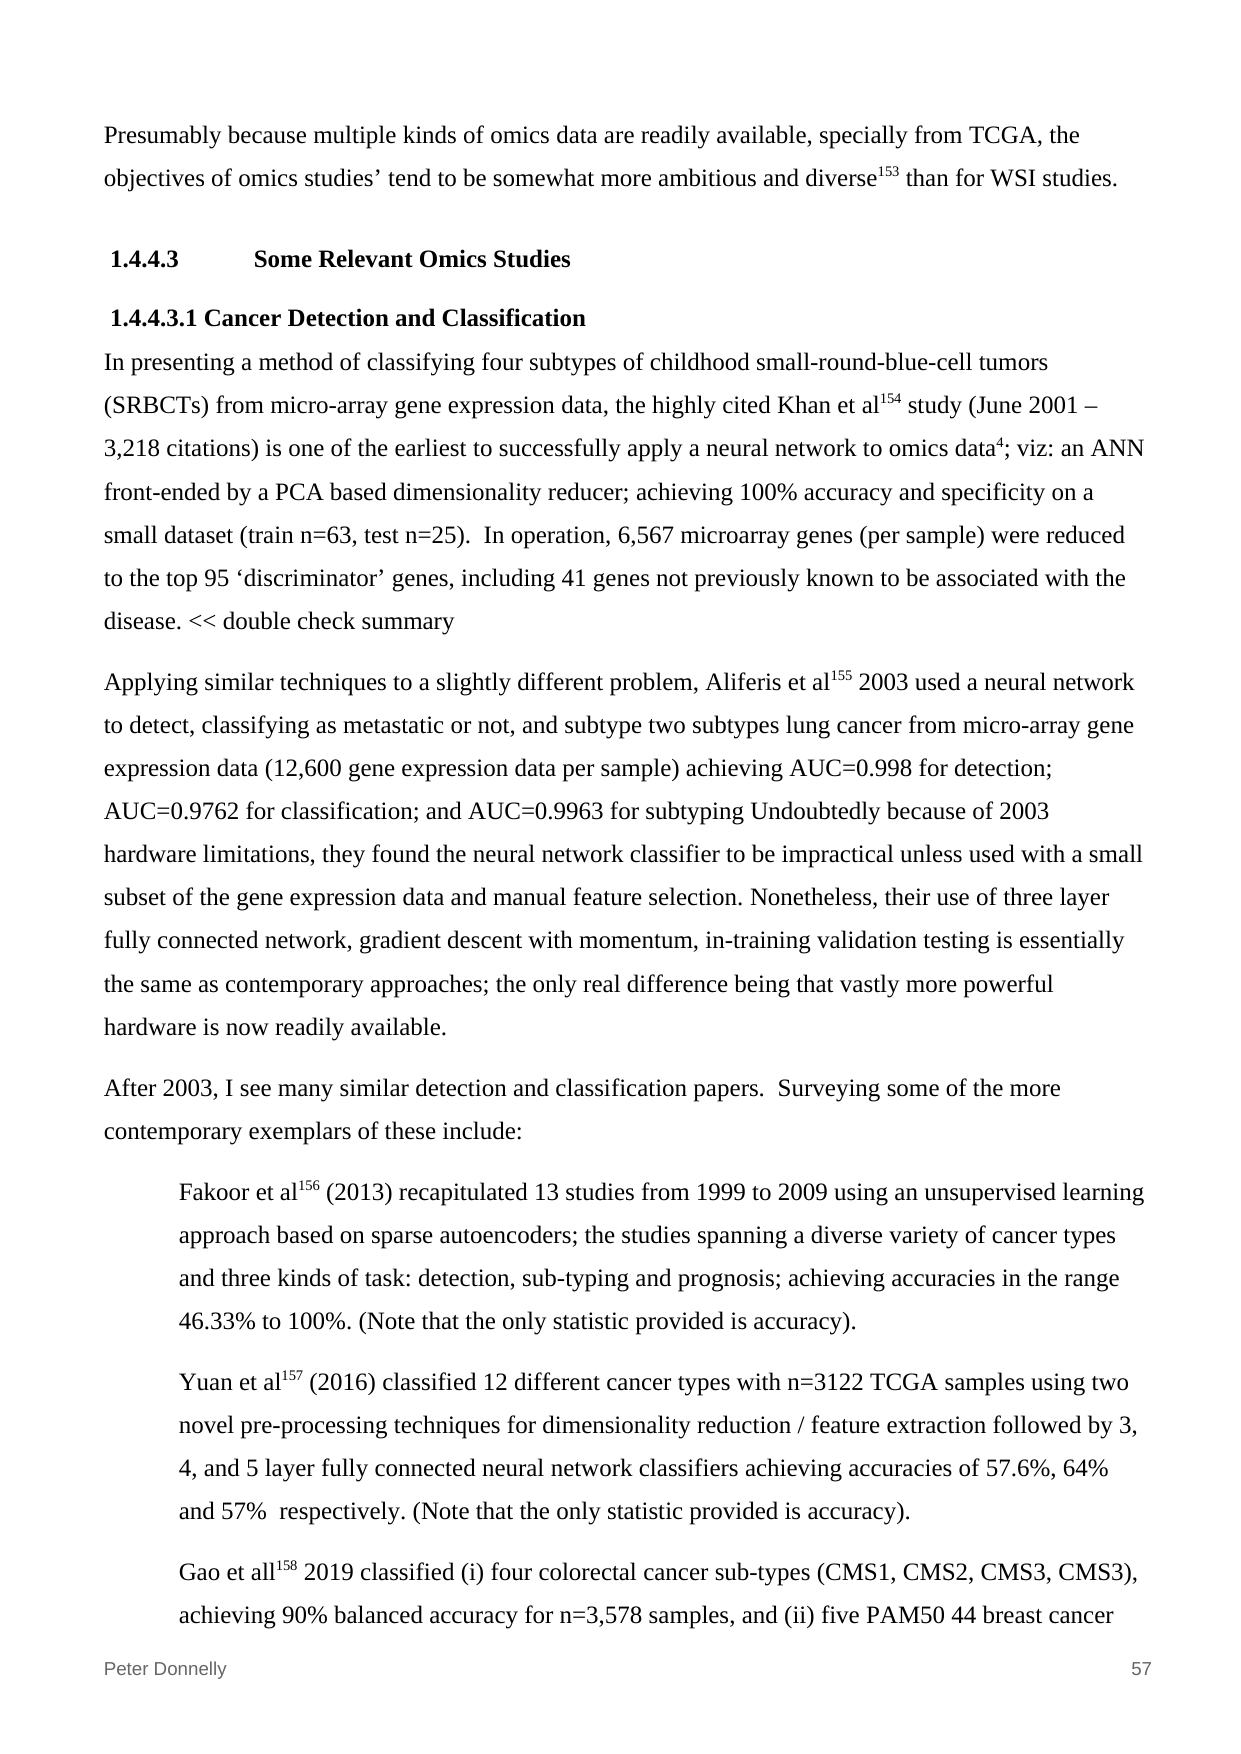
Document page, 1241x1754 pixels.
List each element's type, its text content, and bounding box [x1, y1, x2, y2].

subtitle Some Relevant Omics Studies [103, 244, 1146, 273]
text Presumably because multiple kinds of omics data are readily available, specially from TCGA, the objectives of omics studies’ tend to be somewhat more ambitious and diverse than for WSI studies. [103, 120, 1146, 192]
text Fakoor et al (2013) recapitulated 13 studies from 1999 to 2009 using an unsupervised learning approach based on sparse autoencoders; the studies spanning a diverse variety of cancer types and three kinds of task: detection, sub-typing and prognosis; achieving accuracies in the range 46.33% to 100%. (Note that the only statistic provided is accuracy). [178, 1177, 1146, 1335]
text Applying similar techniques to a slightly different problem, Aliferis et al 2003 used a neural network to detect, classifying as metastatic or not, and subtype two subtypes lung cancer from micro-array gene expression data (12,600 gene expression data per sample) achieving AUC=0.998 for detection; AUC=0.9762 for classification; and AUC=0.9963 for subtyping Undoubtedly because of 2003 hardware limitations, they found the neural network classifier to be impractical unless used with a small subset of the gene expression data and manual feature selection. Nonetheless, their use of three layer fully connected network, gradient descent with momentum, in-training validation testing is essentially the same as contemporary approaches; the only real difference being that vastly more powerful hardware is now readily available. [103, 667, 1146, 1041]
text After 2003, I see many similar detection and classification papers. Surveying some of the more contemporary exemplars of these include: [103, 1073, 1146, 1144]
subtitle Cancer Detection and Classification [103, 303, 1146, 332]
text In presenting a method of classifying four subtypes of childhood small-round-blue-cell tumors (SRBCTs) from micro-array gene expression data, the highly cited Khan et al study (June 2001 – 3,218 citations) is one of the earliest to successfully apply a neural network to omics data; viz: an ANN front-ended by a PCA based dimensionality reducer; achieving 100% accuracy and specificity on a small dataset (train n=63, test n=25). In operation, 6,567 microarray genes (per sample) were reduced to the top 95 ‘discriminator’ genes, including 41 genes not previously known to be associated with the disease. << double check summary [103, 347, 1146, 635]
text Gao et all 2019 classified (i) four colorectal cancer sub-types (CMS1, CMS2, CMS3, CMS3), achieving 90% balanced accuracy for n=3,578 samples, and (ii) five PAM50 44 breast cancer [178, 1557, 1146, 1629]
text Yuan et al (2016) classified 12 different cancer types with n=3122 TCGA samples using two novel pre-processing techniques for dimensionality reduction / feature extraction followed by 3, 4, and 5 layer fully connected neural network classifiers achieving accuracies of 57.6%, 64% and 57% respectively. (Note that the only statistic provided is accuracy). [178, 1367, 1146, 1525]
